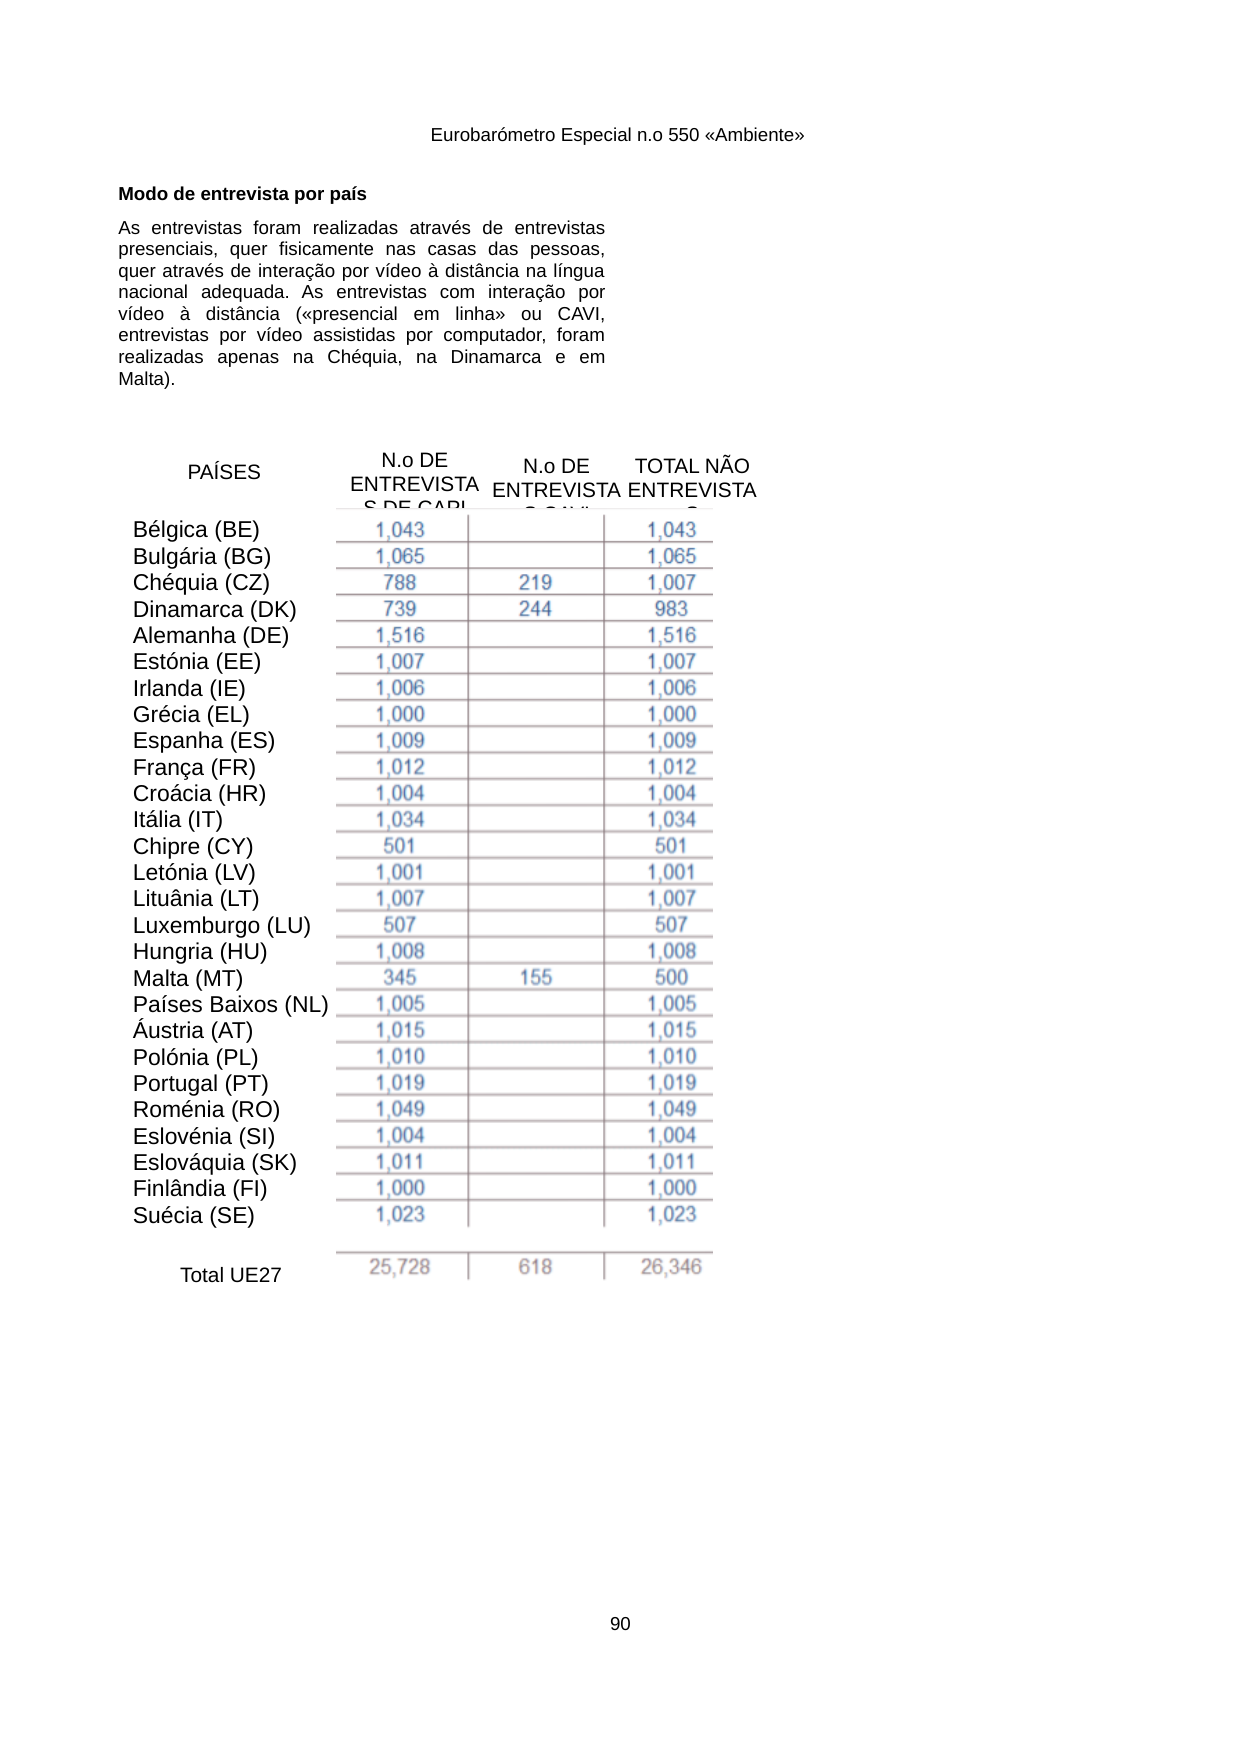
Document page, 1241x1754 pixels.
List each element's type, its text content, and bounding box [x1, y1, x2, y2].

picture [336, 508, 713, 1285]
text As entrevistas foram realizadas através de entrevistas presenciais, quer fisicamente nas casas das pessoas, quer através de interação por vídeo à distância na língua nacional adequada. As entrevistas com interação por vídeo à distância («presencial em linha» ou CAVI, entrevistas por vídeo assistidas por computador, foram realizadas apenas na Chéquia, na Dinamarca e em Malta). [118, 216, 605, 389]
text Modo de entrevista por país [118, 183, 605, 204]
